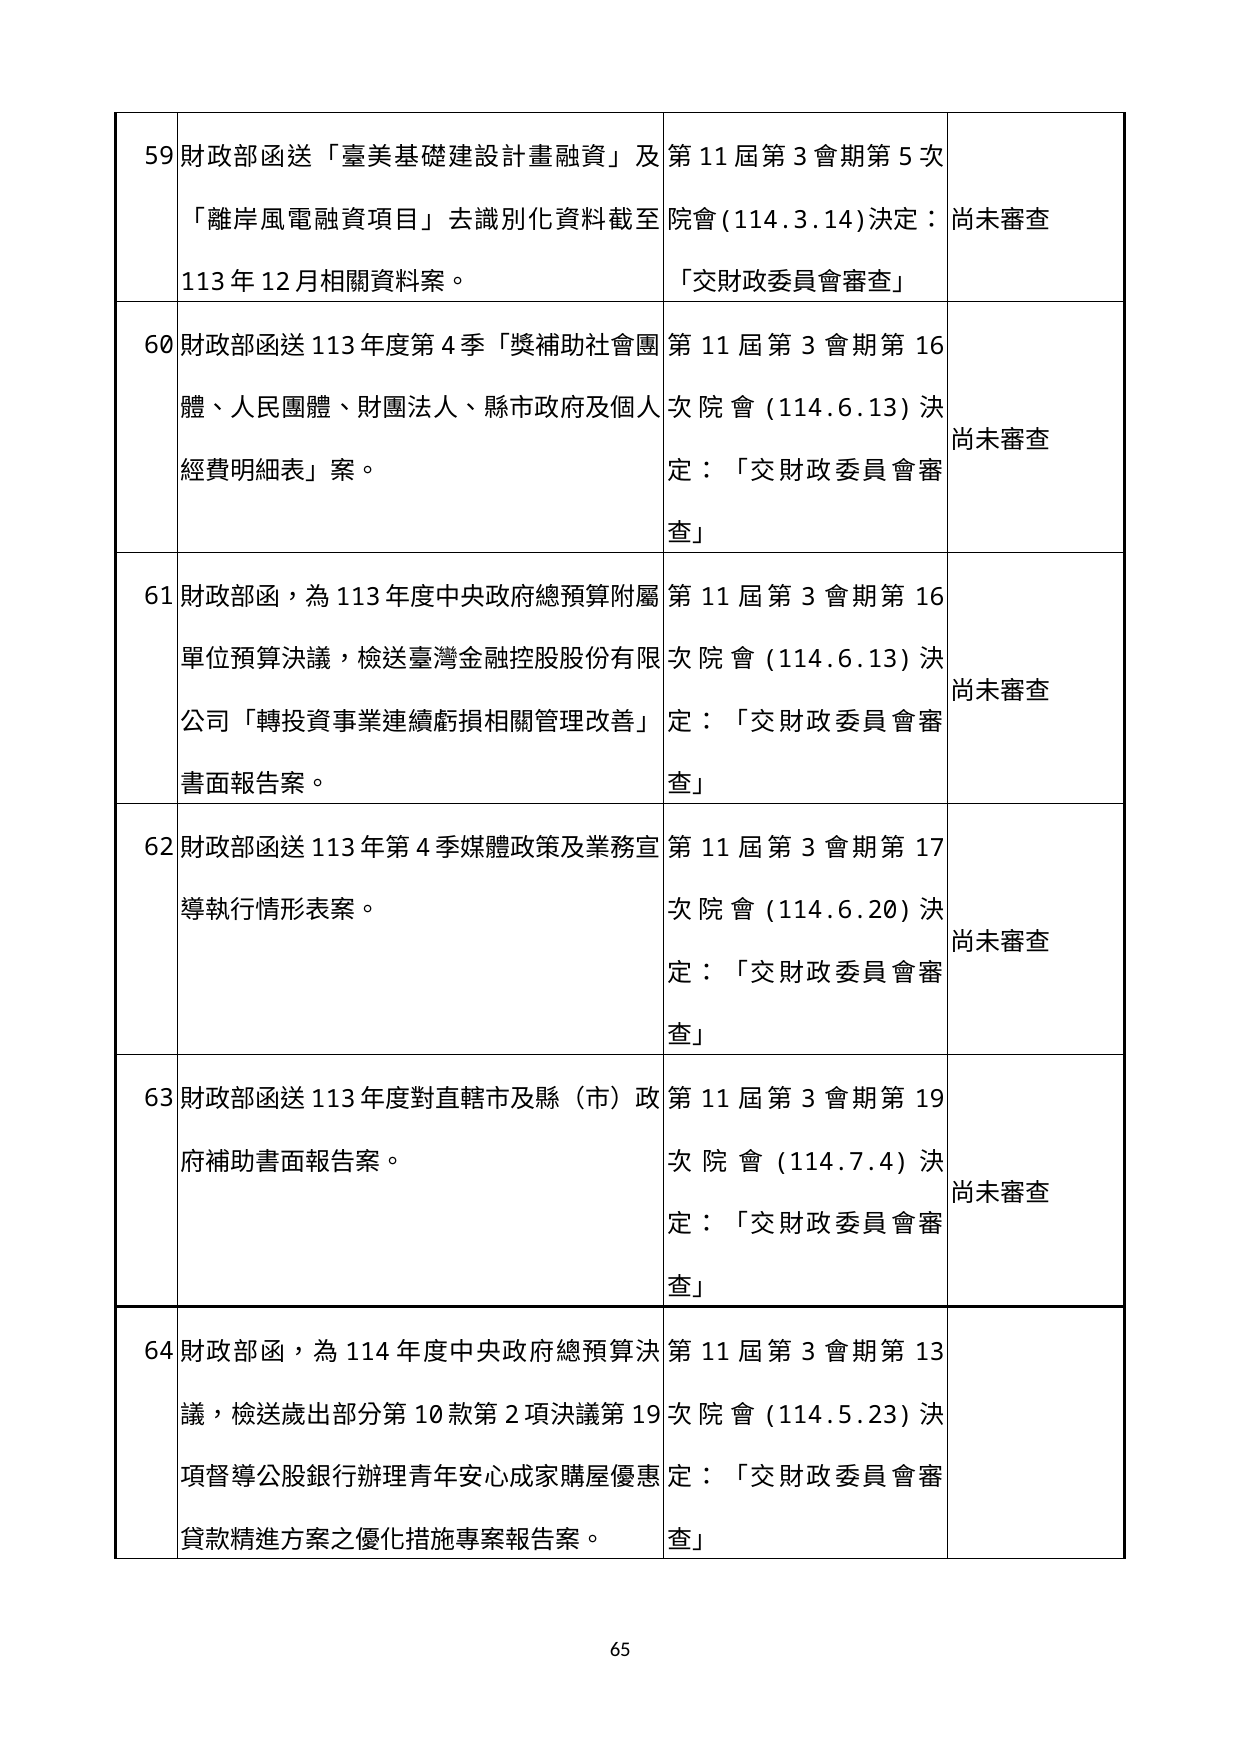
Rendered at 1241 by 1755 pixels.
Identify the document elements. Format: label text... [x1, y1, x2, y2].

table_cell 財政部函，為114年度中央政府總預算決議，檢送歲出部分第10款第2項決議第19項督導公股銀行辦理青年安心成家購屋優惠貸款精進方案之優化措施專案報告案。 [178, 1308, 663, 1558]
table_cell 尚未審查 [948, 804, 1123, 1054]
table_cell 尚未審查 [948, 302, 1123, 552]
table_cell 財政部函送113年第4季媒體政策及業務宣導執行情形表案。 [178, 804, 663, 1054]
table_cell [117, 1055, 177, 1305]
table_cell 第11屆第3會期第19次院會(114.7.4)決定：「交財政委員會審查」 [664, 1055, 947, 1305]
table_cell [117, 804, 177, 1054]
table_cell 第11屆第3會期第16次院會(114.6.13)決定：「交財政委員會審查」 [664, 553, 947, 803]
table_cell 財政部函送113年度對直轄市及縣（市）政府補助書面報告案。 [178, 1055, 663, 1305]
table_cell 尚未審查 [948, 1055, 1123, 1305]
table_cell 第11屆第3會期第17次院會(114.6.20)決定：「交財政委員會審查」 [664, 804, 947, 1054]
table_cell 財政部函送「臺美基礎建設計畫融資」及「離岸風電融資項目」去識別化資料截至113年12月相關資料案。 [178, 113, 663, 301]
table_cell 尚未審查 [948, 113, 1123, 301]
table_cell [117, 553, 177, 803]
table_cell 第11屆第3會期第13次院會(114.5.23)決定：「交財政委員會審查」 [664, 1308, 947, 1558]
table_cell 第11屆第3會期第5次院會(114.3.14)決定：「交財政委員會審查」 [664, 113, 947, 301]
table_cell [117, 1308, 177, 1558]
table_cell 財政部函，為113年度中央政府總預算附屬單位預算決議，檢送臺灣金融控股股份有限公司「轉投資事業連續虧損相關管理改善」書面報告案。 [178, 553, 663, 803]
table_cell [117, 113, 177, 301]
table_cell 財政部函送113年度第4季「獎補助社會團體、人民團體、財團法人、縣市政府及個人經費明細表」案。 [178, 302, 663, 552]
table_cell [117, 302, 177, 552]
table_cell 第11屆第3會期第16次院會(114.6.13)決定：「交財政委員會審查」 [664, 302, 947, 552]
table_cell 尚未審查 [948, 553, 1123, 803]
table_cell [948, 1308, 1123, 1558]
